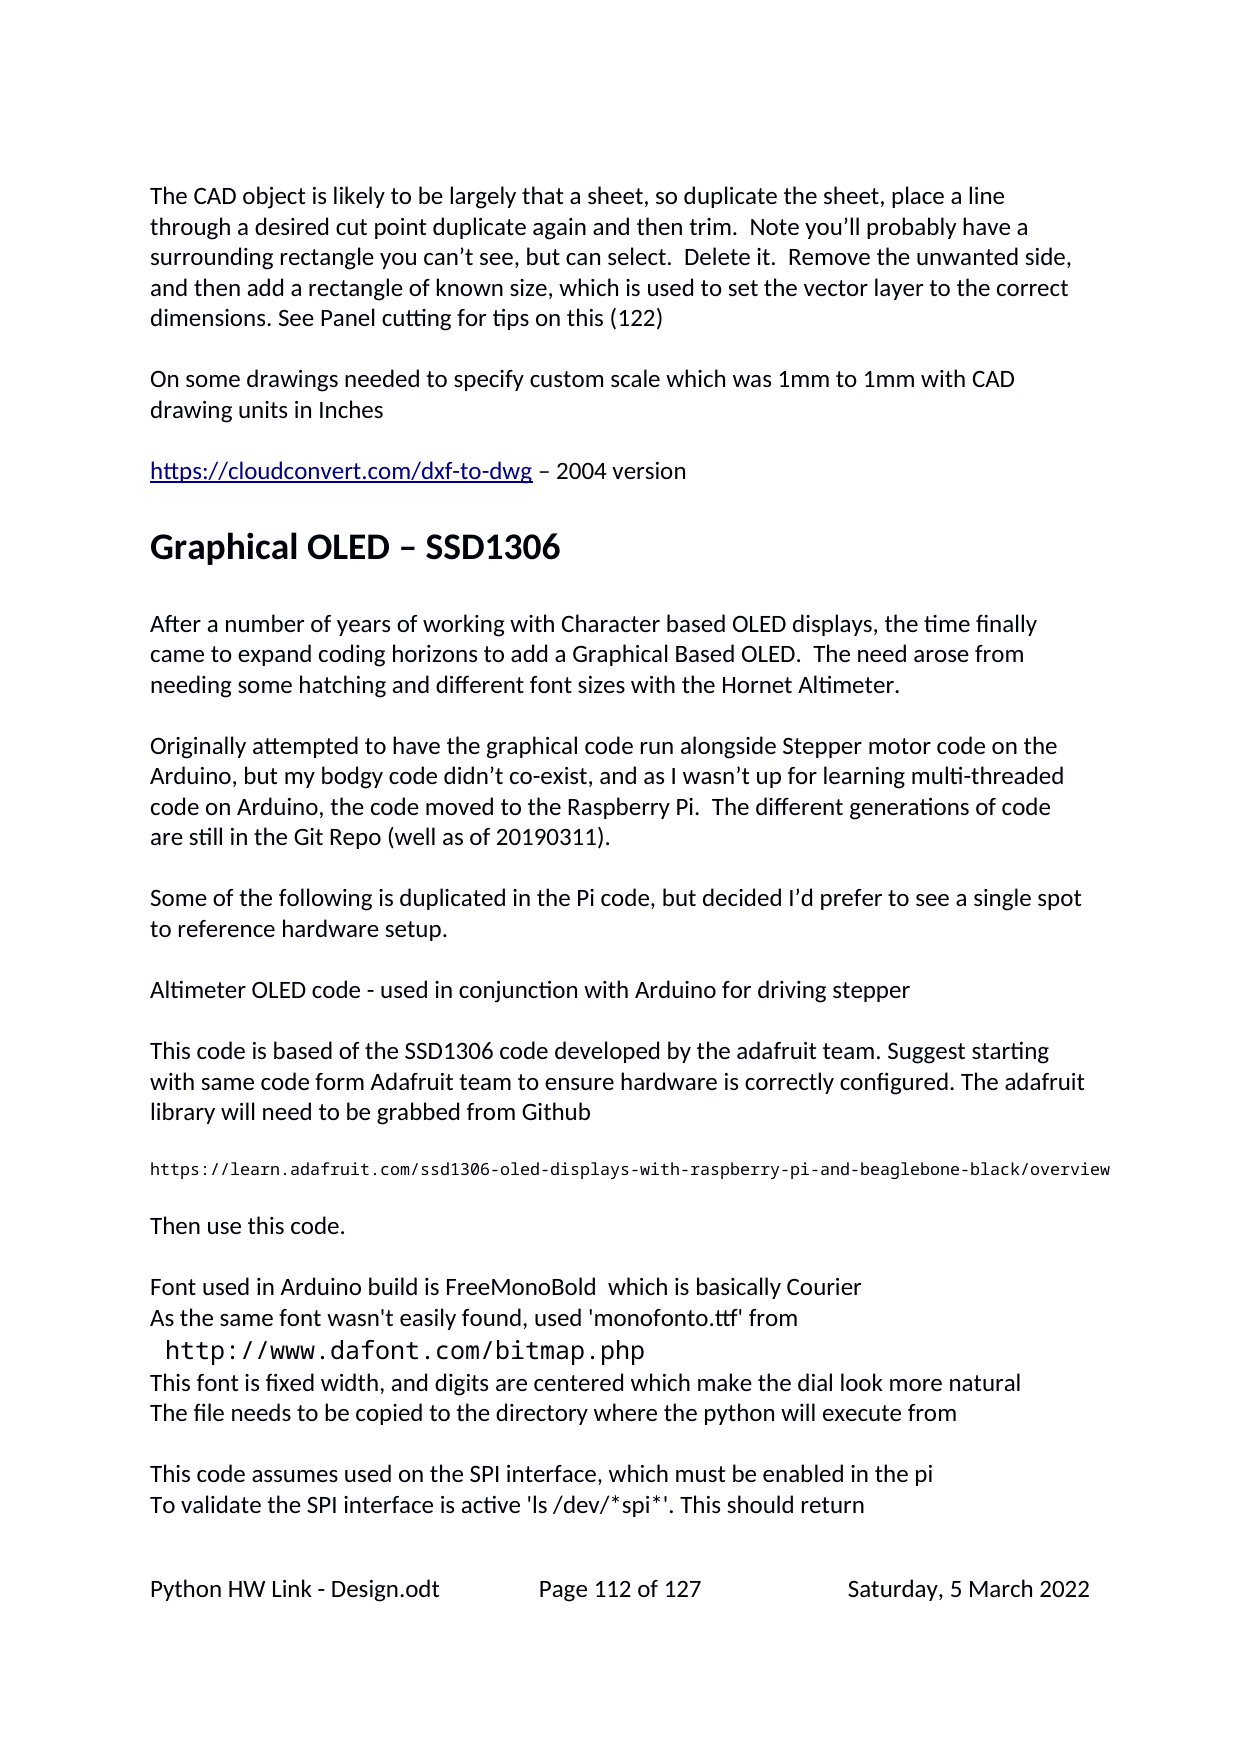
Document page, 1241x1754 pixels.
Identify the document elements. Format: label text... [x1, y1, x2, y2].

text Then use this code. [150, 1211, 1090, 1241]
text The CAD object is likely to be largely that a sheet, so duplicate the sheet, place a line through a desired cut point duplicate again and then trim. Note you’ll probably have a surrounding rectangle you can’t see, but can select. Delete it. Remove the unwanted side, and then add a rectangle of known size, which is used to set the vector layer to the correct dimensions. See Panel cutting for tips on this (128) [150, 181, 1090, 333]
text As the same font wasn't easily found, used 'monofonto.ttf' from [150, 1302, 1090, 1333]
text The file needs to be copied to the directory where the python will execute from [150, 1397, 1090, 1428]
text Font used in Arduino build is FreeMonoBold which is basically Courier [150, 1272, 1090, 1302]
text This code is based of the SSD1306 code developed by the adafruit team. Suggest starting with same code form Adafruit team to ensure hardware is correctly configured. The adafruit library will need to be grabbed from Github [150, 1035, 1090, 1127]
text Some of the following is duplicated in the Pi code, but decided I’d prefer to see a single spot to reference hardware setup. [150, 883, 1090, 944]
text Altimeter OLED code - used in conjunction with Arduino for driving stepper [150, 974, 1090, 1005]
text https://learn.adafruit.com/ssd1306-oled-displays-with-raspberry-pi-and-beaglebone-black/overview [150, 1157, 1149, 1180]
text After a number of years of working with Character based OLED displays, the time finally came to expand coding horizons to add a Graphical Based OLED. The need arose from needing some hatching and different font sizes with the Hornet Altimeter. [150, 608, 1090, 699]
text https://cloudconvert.com/dxf-to-dwg – 2004 version [150, 455, 1090, 486]
text This code assumes used on the SPI interface, which must be enabled in the pi [150, 1458, 1090, 1489]
text Originally attempted to have the graphical code run alongside Stepper motor code on the Arduino, but my bodgy code didn’t co-exist, and as I wasn’t up for learning multi-threaded code on Arduino, the code moved to the Raspberry Pi. The different generations of code are still in the Git Repo (well as of 20190311). [150, 730, 1090, 852]
text This font is fixed width, and digits are centered which make the dial look more natural [150, 1367, 1090, 1397]
text http://www.dafont.com/bitmap.php [150, 1333, 1090, 1367]
text To validate the SPI interface is active 'ls /dev/*spi*'. This should return [150, 1489, 1090, 1519]
subtitle Graphical OLED – SSD1306 [150, 523, 1090, 569]
text On some drawings needed to specify custom scale which was 1mm to 1mm with CAD drawing units in Inches [150, 364, 1090, 425]
